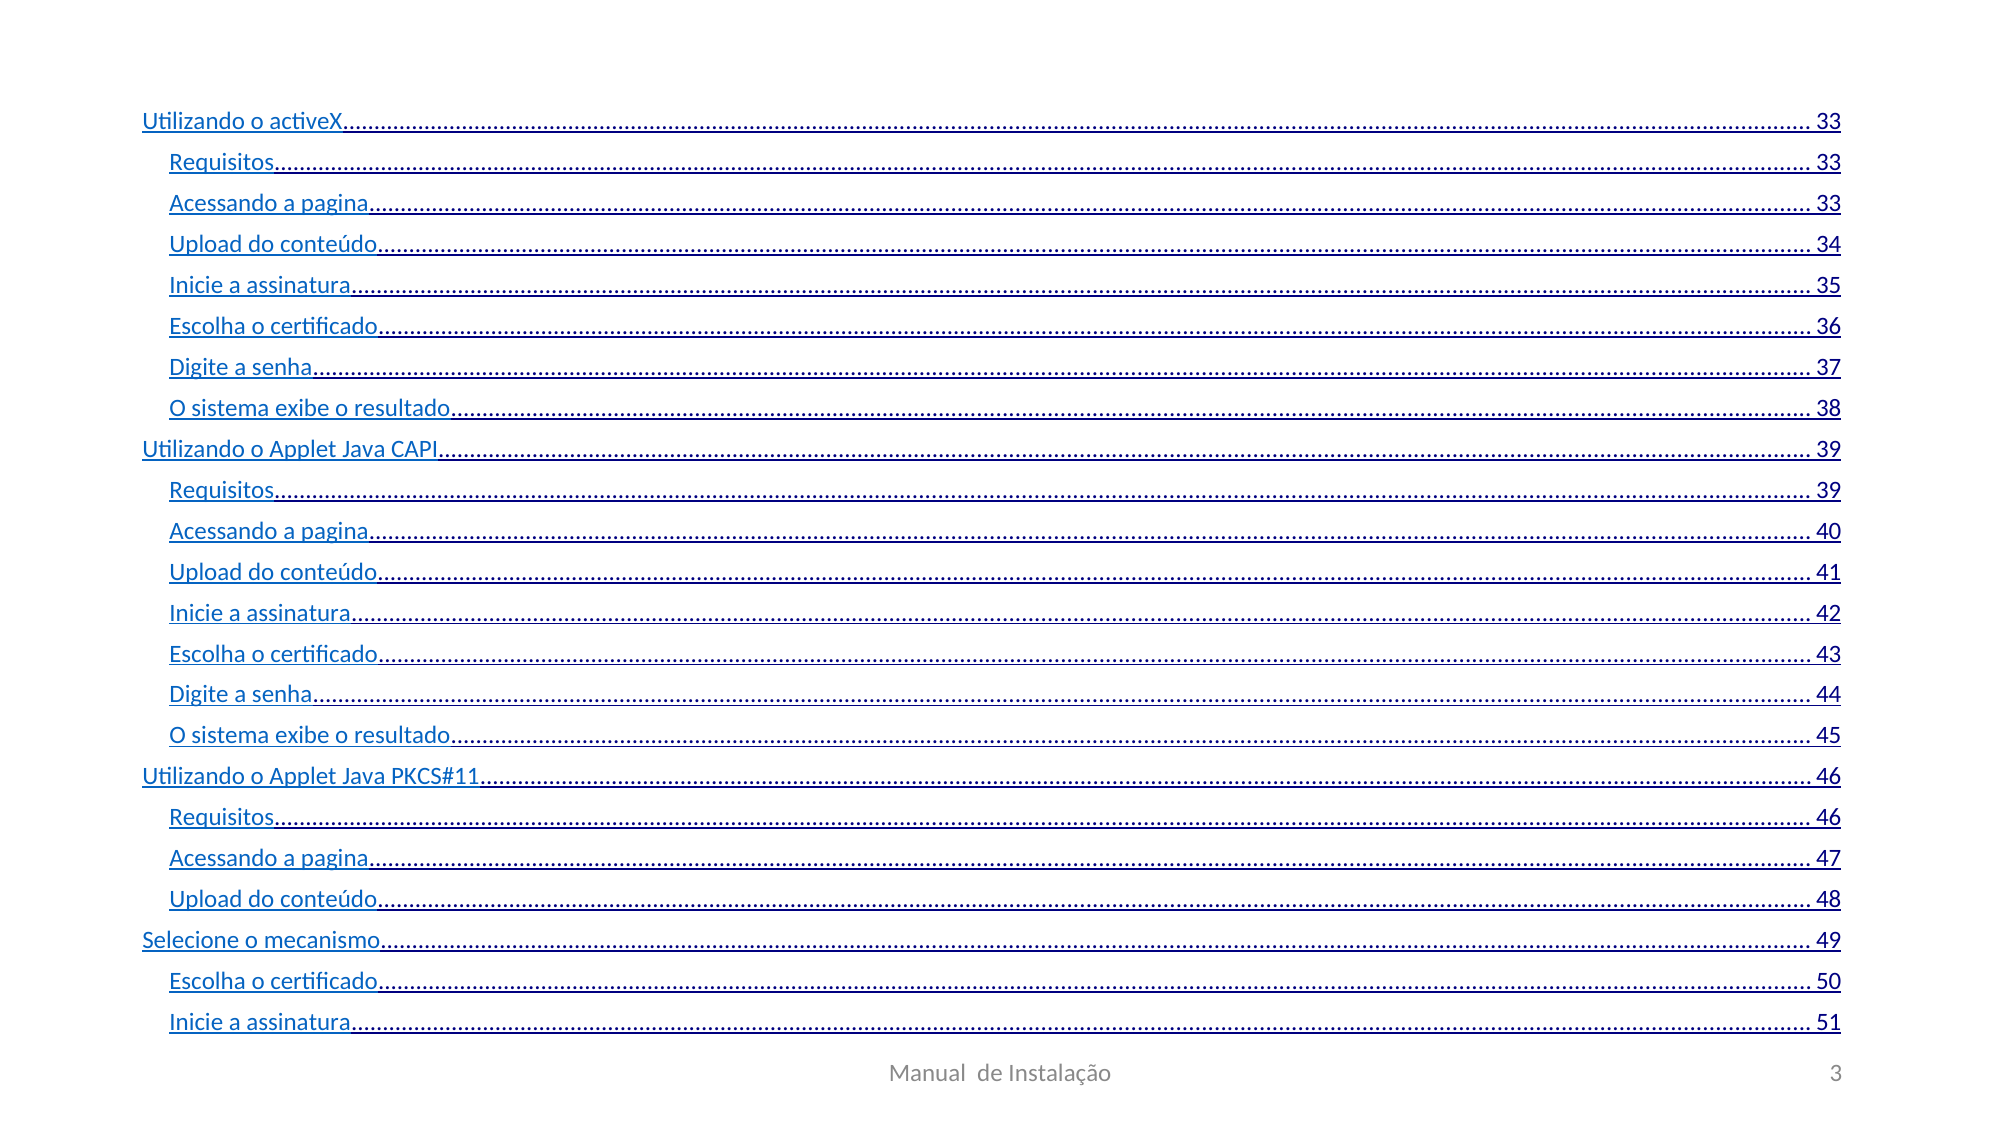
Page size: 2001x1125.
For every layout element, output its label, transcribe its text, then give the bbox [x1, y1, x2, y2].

text O sistema exibe o resultado 38 [169, 392, 1842, 423]
text Utilizando o activeX 33 [142, 106, 1842, 136]
text Acessando a pagina 40 [169, 515, 1842, 545]
text Upload do conteúdo 48 [169, 883, 1842, 914]
text Inicie a assinatura 35 [169, 269, 1842, 300]
text Utilizando o Applet Java CAPI 39 [142, 433, 1842, 463]
text Acessando a pagina 33 [169, 187, 1842, 218]
text Digite a senha 37 [169, 351, 1842, 382]
text Upload do conteúdo 34 [169, 228, 1842, 259]
text Requisitos 46 [169, 801, 1842, 832]
text Requisitos 33 [169, 146, 1842, 177]
text O sistema exibe o resultado 45 [169, 719, 1842, 750]
text Escolha o certificado 43 [169, 638, 1842, 668]
text Escolha o certificado 36 [169, 310, 1842, 341]
text Requisitos 39 [169, 474, 1842, 504]
text Inicie a assinatura 42 [169, 597, 1842, 627]
text Digite a senha 44 [169, 679, 1842, 709]
text Utilizando o Applet Java PKCS#11 46 [142, 761, 1842, 791]
text Inicie a assinatura 51 [169, 1006, 1842, 1037]
text Acessando a pagina 47 [169, 842, 1842, 873]
text Escolha o certificado 50 [169, 965, 1842, 996]
text Selecione o mecanismo 49 [142, 924, 1842, 955]
text Upload do conteúdo 41 [169, 556, 1842, 586]
